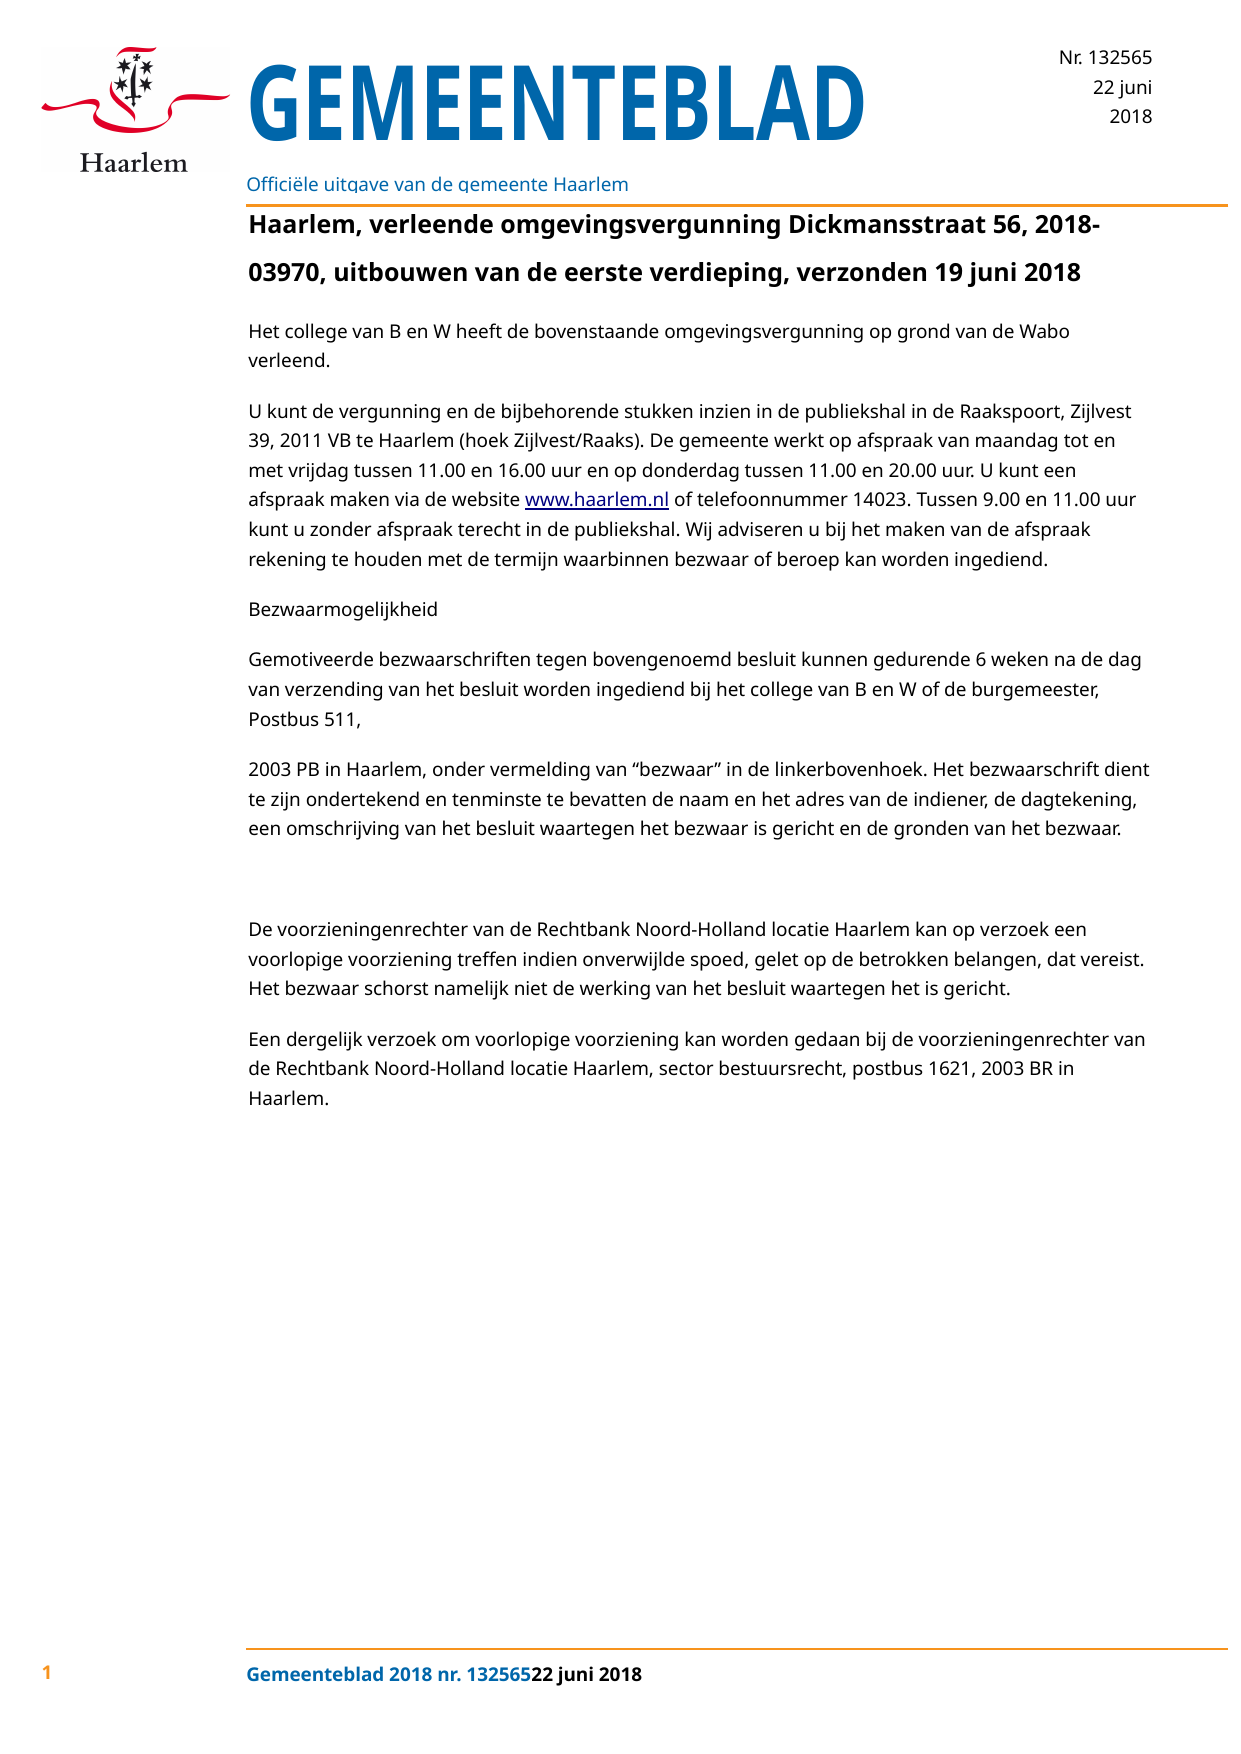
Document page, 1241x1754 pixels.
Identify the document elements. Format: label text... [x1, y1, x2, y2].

text Gemotiveerde bezwaarschriften tegen bovengenoemd besluit kunnen gedurende 6 weken na de dag van verzending van het besluit worden ingediend bij het college van B en W of de burgemeester, Postbus 511, [248, 647, 1152, 732]
text Het college van B en W heeft de bovenstaande omgevingsvergunning op grond van de Wabo verleend. [248, 318, 1152, 373]
text De voorzieningenrechter van de Rechtbank Noord-Holland locatie Haarlem kan op verzoek een voorlopige voorziening treffen indien onverwijlde spoed, gelet op de betrokken belangen, dat vereist. Het bezwaar schorst namelijk niet de werking van het besluit waartegen het is gericht. [248, 916, 1152, 1001]
text U kunt de vergunning en de bijbehorende stukken inzien in de publiekshal in de Raakspoort, Zijlvest 39, 2011 VB te Haarlem (hoek Zijlvest/Raaks). De gemeente werkt op afspraak van maandag tot en met vrijdag tussen 11.00 en 16.00 uur en op donderdag tussen 11.00 en 20.00 uur. U kunt een afspraak maken via de website www.haarlem.nl of telefoonnummer 14023. Tussen 9.00 en 11.00 uur kunt u zonder afspraak terecht in de publiekshal. Wij adviseren u bij het maken van de afspraak rekening te houden met de termijn waarbinnen bezwaar of beroep kan worden ingediend. [248, 398, 1152, 572]
text Haarlem, verleende omgevingsvergunning Dickmansstraat 56, 2018-03970, uitbouwen van de eerste verdieping, verzonden 19 juni 2018 [248, 207, 1152, 288]
picture [41, 47, 231, 172]
text Een dergelijk verzoek om voorlopige voorziening kan worden gedaan bij de voorzieningenrechter van de Rechtbank Noord-Holland locatie Haarlem, sector bestuursrecht, postbus 1621, 2003 BR in Haarlem. [248, 1026, 1152, 1111]
text Bezwaarmogelijkheid [248, 596, 1152, 622]
text 2003 PB in Haarlem, onder vermelding van “bezwaar” in de linkerbovenhoek. Het bezwaarschrift dient te zijn ondertekend en tenminste te bevatten de naam en het adres van de indiener, de dagtekening, een omschrijving van het besluit waartegen het bezwaar is gericht en de gronden van het bezwaar. [248, 756, 1152, 841]
